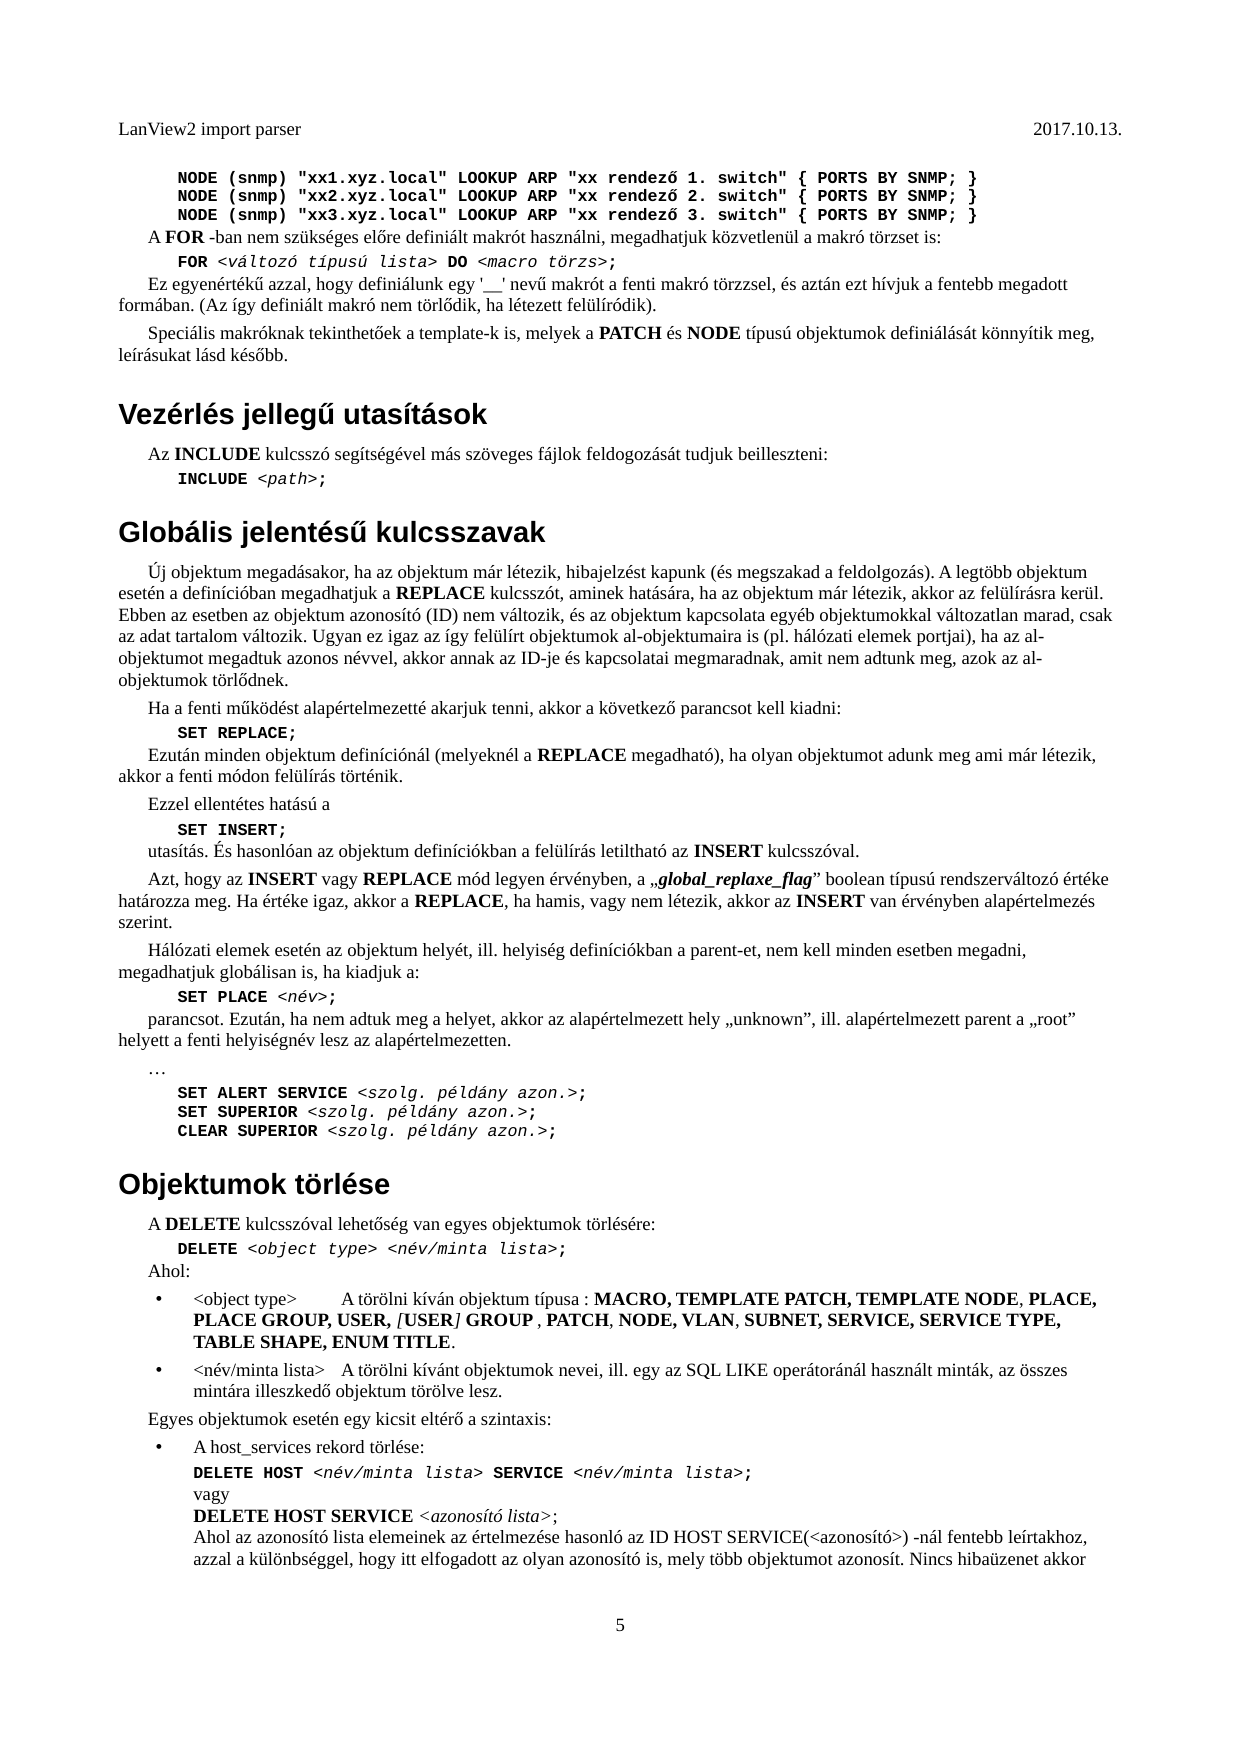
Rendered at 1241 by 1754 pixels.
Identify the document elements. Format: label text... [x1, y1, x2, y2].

text Ez egyenértékű azzal, hogy definiálunk egy '__' nevű makrót a fenti makró törzzsel, és aztán ezt hívjuk a fentebb megadott formában. (Az így definiált makró nem törlődik, ha létezett felülíródik). [118, 273, 1122, 316]
subtitle Globális jelentésű kulcsszavak [118, 515, 1122, 548]
text A FOR -ban nem szükséges előre definiált makrót használni, megadhatjuk közvetlenül a makró törzset is: [118, 226, 1122, 247]
text SET ALERT SERVICE <szolg. példány azon.>; [177, 1085, 1122, 1104]
text SET PLACE <név>; [177, 989, 1122, 1007]
list DELETE HOST <név/minta lista> SERVICE <név/minta lista>; [156, 1464, 1122, 1483]
text parancsot. Ezután, ha nem adtuk meg a helyet, akkor az alapértelmezett hely „unknown”, ill. alapértelmezett parent a „root” helyett a fenti helyiségnév lesz az alapértelmezetten. [118, 1007, 1122, 1051]
text INCLUDE <path>; [177, 471, 1122, 490]
list <object type> A törölni kíván objektum típusa : MACRO, TEMPLATE PATCH, TEMPLATE NODE, PLACE, PLACE GROUP, USER, [USER] GROUP , PATCH, NODE, VLAN, SUBNET, SERVICE, SERVICE TYPE, TABLE SHAPE, ENUM TITLE. [156, 1288, 1122, 1352]
list <név/minta lista> A törölni kívánt objektumok nevei, ill. egy az SQL LIKE operátoránál használt minták, az összes mintára illeszkedő objektum törölve lesz. [156, 1359, 1122, 1402]
text Ha a fenti működést alapértelmezetté akarjuk tenni, akkor a következő parancsot kell kiadni: [118, 697, 1122, 718]
text Speciális makróknak tekinthetőek a template-k is, melyek a PATCH és NODE típusú objektumok definiálását könnyítik meg, leírásukat lásd később. [118, 322, 1122, 365]
text Egyes objektumok esetén egy kicsit eltérő a szintaxis: [118, 1408, 1122, 1430]
text CLEAR SUPERIOR <szolg. példány azon.>; [177, 1123, 1122, 1142]
text SET REPLACE; [177, 724, 1122, 743]
text NODE (snmp) "xx2.xyz.local" LOOKUP ARP "xx rendező 2. switch" { PORTS BY SNMP; } [177, 188, 1122, 207]
text Ezután minden objektum definíciónál (melyeknél a REPLACE megadható), ha olyan objektumot adunk meg ami már létezik, akkor a fenti módon felülírás történik. [118, 743, 1122, 787]
text NODE (snmp) "xx1.xyz.local" LOOKUP ARP "xx rendező 1. switch" { PORTS BY SNMP; } [177, 169, 1122, 188]
text NODE (snmp) "xx3.xyz.local" LOOKUP ARP "xx rendező 3. switch" { PORTS BY SNMP; } [177, 207, 1122, 226]
text Ahol: [118, 1259, 1122, 1281]
text Azt, hogy az INSERT vagy REPLACE mód legyen érvényben, a „global_replaxe_flag” boolean típusú rendszerváltozó értéke határozza meg. Ha értéke igaz, akkor a REPLACE, ha hamis, vagy nem létezik, akkor az INSERT van érvényben alapértelmezés szerint. [118, 868, 1122, 933]
text Hálózati elemek esetén az objektum helyét, ill. helyiség definíciókban a parent-et, nem kell minden esetben megadni, megadhatjuk globálisan is, ha kiadjuk a: [118, 939, 1122, 982]
list vagy DELETE HOST SERVICE <azonosító lista>; Ahol az azonosító lista elemeinek az értelmezése hasonló az ID HOST SERVICE(<azonosító>) -nál fentebb leírtakhoz, azzal a különbséggel, hogy itt elfogadott az olyan azonosító is, mely több objektumot azonosít. Nincs hibaüzenet akkor [156, 1483, 1122, 1569]
text Új objektum megadásakor, ha az objektum már létezik, hibajelzést kapunk (és megszakad a feldolgozás). A legtöbb objektum esetén a definícióban megadhatjuk a REPLACE kulcsszót, aminek hatására, ha az objektum már létezik, akkor az felülírásra kerül. Ebben az esetben az objektum azonosító (ID) nem változik, és az objektum kapcsolata egyéb objektumokkal változatlan marad, csak az adat tartalom változik. Ugyan ez igaz az így felülírt objektumok al-objektumaira is (pl. hálózati elemek portjai), ha az al-objektumot megadtuk azonos névvel, akkor annak az ID-je és kapcsolatai megmaradnak, amit nem adtunk meg, azok az al-objektumok törlődnek. [118, 561, 1122, 690]
text FOR <változó típusú lista> DO <macro törzs>; [177, 254, 1122, 273]
text utasítás. És hasonlóan az objektum definíciókban a felülírás letiltható az INSERT kulcsszóval. [118, 840, 1122, 861]
text SET SUPERIOR <szolg. példány azon.>; [177, 1104, 1122, 1123]
text SET INSERT; [177, 821, 1122, 840]
text Ezzel ellentétes hatású a [118, 793, 1122, 814]
text DELETE <object type> <név/minta lista>; [177, 1241, 1122, 1259]
text A DELETE kulcsszóval lehetőség van egyes objektumok törlésére: [118, 1213, 1122, 1234]
subtitle Objektumok törlése [118, 1167, 1122, 1200]
text Az INCLUDE kulcsszó segítségével más szöveges fájlok feldogozását tudjuk beilleszteni: [118, 443, 1122, 464]
subtitle Vezérlés jellegű utasítások [118, 397, 1122, 430]
text … [118, 1057, 1122, 1079]
list A host_services rekord törlése: [156, 1436, 1122, 1458]
